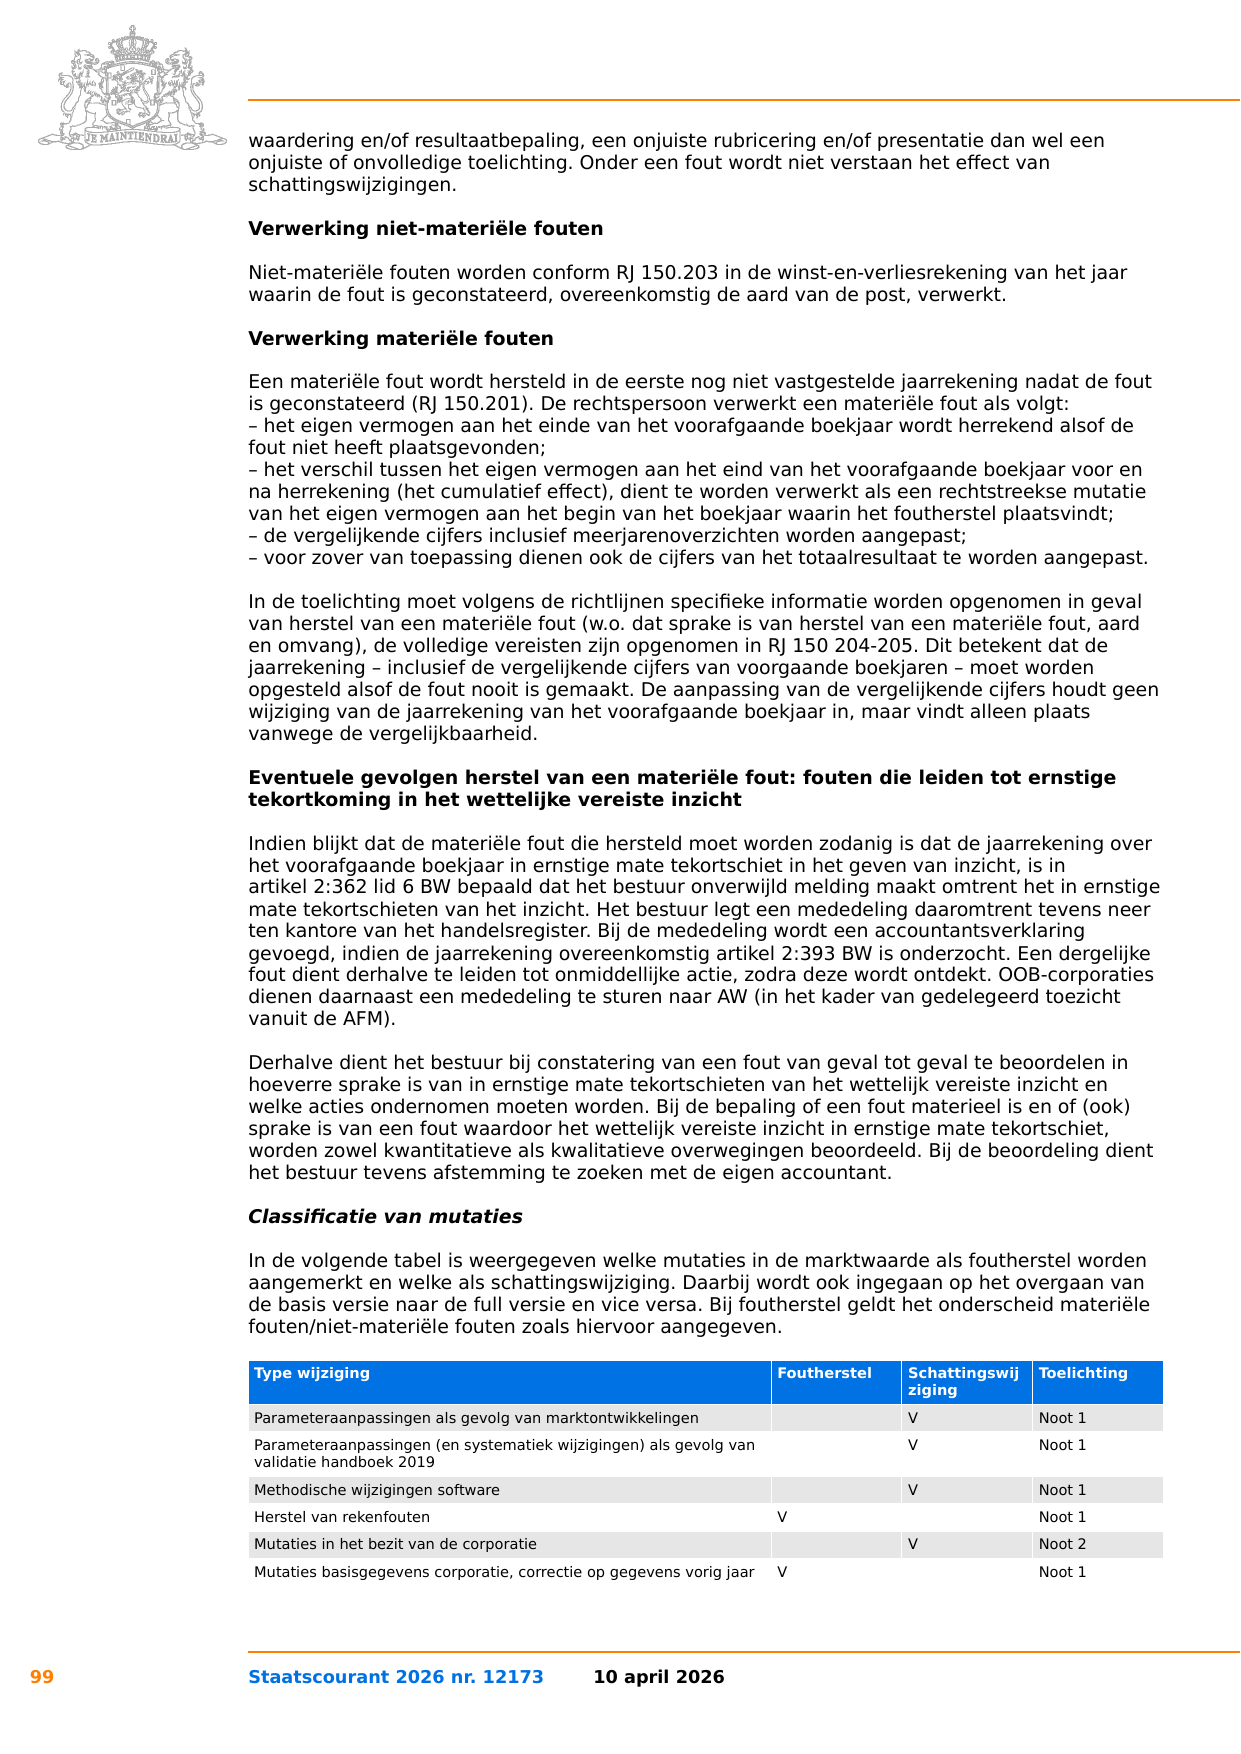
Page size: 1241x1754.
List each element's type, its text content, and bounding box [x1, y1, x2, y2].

table_cell Noot 1 [1033, 1504, 1163, 1531]
subtitle Classificatie van mutaties [248, 1206, 1163, 1228]
table_header Foutherstel [772, 1361, 901, 1404]
table_cell [772, 1405, 901, 1431]
text Een materiële fout wordt hersteld in de eerste nog niet vastgestelde jaarrekening nadat de fout is geconstateerd (RJ 150.201). De rechtspersoon verwerkt een materiële fout als volgt: [248, 371, 1163, 415]
table_header Schattingswijziging [902, 1361, 1032, 1404]
table_header Toelichting [1033, 1361, 1163, 1404]
table_cell [772, 1532, 901, 1558]
table_cell Parameteraanpassingen (en systematiek wijzigingen) als gevolg van validatie handboek 2019 [249, 1433, 771, 1476]
subtitle Eventuele gevolgen herstel van een materiële fout: fouten die leiden tot ernstige tekortkoming in het wettelijke vereiste inzicht [248, 767, 1163, 811]
table_cell Parameteraanpassingen als gevolg van marktontwikkelingen [249, 1405, 771, 1431]
table_cell V [902, 1477, 1032, 1503]
text In de volgende tabel is weergegeven welke mutaties in de marktwaarde als foutherstel worden aangemerkt en welke als schattingswijziging. Daarbij wordt ook ingegaan op het overgaan van de basis versie naar de full versie en vice versa. Bij foutherstel geldt het onderscheid materiële fouten/niet-materiële fouten zoals hiervoor aangegeven. [248, 1250, 1163, 1338]
subtitle Verwerking niet-materiële fouten [248, 218, 1163, 240]
text Derhalve dient het bestuur bij constatering van een fout van geval tot geval te beoordelen in hoeverre sprake is van in ernstige mate tekortschieten van het wettelijk vereiste inzicht en welke acties ondernomen moeten worden. Bij de bepaling of een fout materieel is en of (ook) sprake is van een fout waardoor het wettelijk vereiste inzicht in ernstige mate tekortschiet, worden zowel kwantitatieve als kwalitatieve overwegingen beoordeeld. Bij de beoordeling dient het bestuur tevens afstemming te zoeken met de eigen accountant. [248, 1052, 1163, 1184]
table_cell Noot 1 [1033, 1405, 1163, 1431]
text In de toelichting moet volgens de richtlijnen specifieke informatie worden opgenomen in geval van herstel van een materiële fout (w.o. dat sprake is van herstel van een materiële fout, aard en omvang), de volledige vereisten zijn opgenomen in RJ 150 204-205. Dit betekent dat de jaarrekening – inclusief de vergelijkende cijfers van voorgaande boekjaren – moet worden opgesteld alsof de fout nooit is gemaakt. De aanpassing van de vergelijkende cijfers houdt geen wijziging van de jaarrekening van het voorafgaande boekjaar in, maar vindt alleen plaats vanwege de vergelijkbaarheid. [248, 591, 1163, 745]
table_cell V [902, 1405, 1032, 1431]
text – het eigen vermogen aan het einde van het voorafgaande boekjaar wordt herrekend alsof de fout niet heeft plaatsgevonden; [248, 415, 1163, 459]
table_cell Noot 2 [1033, 1532, 1163, 1558]
table_cell V [902, 1433, 1032, 1476]
text – de vergelijkende cijfers inclusief meerjarenoverzichten worden aangepast; [248, 525, 1163, 547]
text Niet-materiële fouten worden conform RJ 150.203 in de winst-en-verliesrekening van het jaar waarin de fout is geconstateerd, overeenkomstig de aard van de post, verwerkt. [248, 262, 1163, 306]
table_header Type wijziging [249, 1361, 771, 1404]
table_cell V [902, 1532, 1032, 1558]
picture [38, 25, 227, 150]
text – het verschil tussen het eigen vermogen aan het eind van het voorafgaande boekjaar voor en na herrekening (het cumulatief effect), dient te worden verwerkt als een rechtstreekse mutatie van het eigen vermogen aan het begin van het boekjaar waarin het foutherstel plaatsvindt; [248, 459, 1163, 525]
text Indien blijkt dat de materiële fout die hersteld moet worden zodanig is dat de jaarrekening over het voorafgaande boekjaar in ernstige mate tekortschiet in het geven van inzicht, is in artikel 2:362 lid 6 BW bepaald dat het bestuur onverwijld melding maakt omtrent het in ernstige mate tekortschieten van het inzicht. Het bestuur legt een mededeling daaromtrent tevens neer ten kantore van het handelsregister. Bij de mededeling wordt een accountantsverklaring gevoegd, indien de jaarrekening overeenkomstig artikel 2:393 BW is onderzocht. Een dergelijke fout dient derhalve te leiden tot onmiddellijke actie, zodra deze wordt ontdekt. OOB-corporaties dienen daarnaast een mededeling te sturen naar AW (in het kader van gedelegeerd toezicht vanuit de AFM). [248, 832, 1163, 1030]
table_cell Noot 1 [1033, 1559, 1163, 1585]
text – voor zover van toepassing dienen ook de cijfers van het totaalresultaat te worden aangepast. [248, 547, 1163, 569]
subtitle Verwerking materiële fouten [248, 327, 1163, 349]
table_cell V [772, 1559, 901, 1585]
text waardering en/of resultaatbepaling, een onjuiste rubricering en/of presentatie dan wel een onjuiste of onvolledige toelichting. Onder een fout wordt niet verstaan het effect van schattingswijzigingen. [248, 130, 1163, 196]
table_cell [902, 1504, 1032, 1531]
table_cell Herstel van rekenfouten [249, 1504, 771, 1531]
table_cell V [772, 1504, 901, 1531]
table_cell Methodische wijzigingen software [249, 1477, 771, 1503]
table_cell Noot 1 [1033, 1477, 1163, 1503]
table_cell Mutaties in het bezit van de corporatie [249, 1532, 771, 1558]
table_cell Noot 1 [1033, 1433, 1163, 1476]
table_cell [772, 1477, 901, 1503]
table_cell Mutaties basisgegevens corporatie, correctie op gegevens vorig jaar [249, 1559, 771, 1585]
table_cell [772, 1433, 901, 1476]
table_cell [902, 1559, 1032, 1585]
